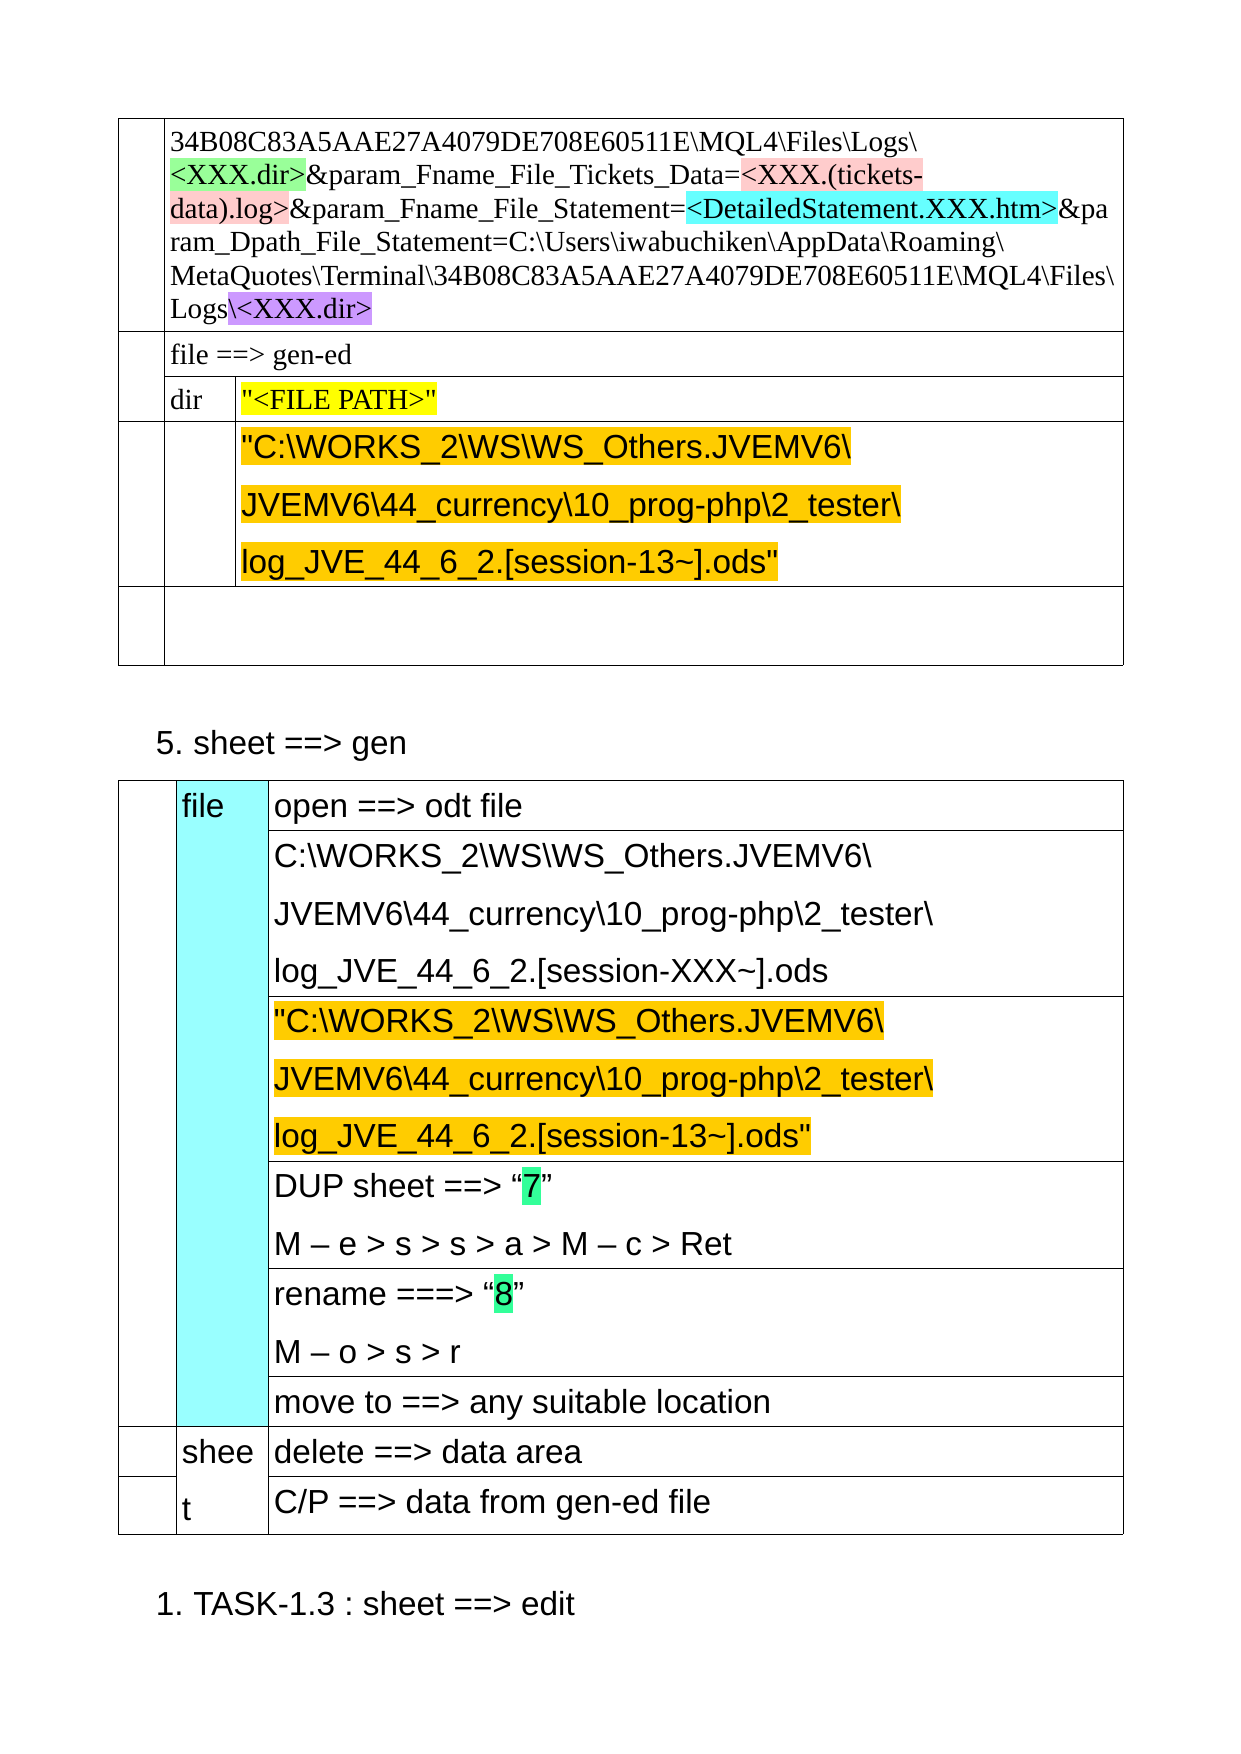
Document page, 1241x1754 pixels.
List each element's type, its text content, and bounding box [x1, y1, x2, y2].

table_cell move to ==> any suitable location [269, 1377, 1123, 1426]
table_cell 34B08C83A5AAE27A4079DE708E60511E\MQL4\Files\Logs\<XXX.dir>&param_Fname_File_Tickets_Data=<XXX.(tickets-data).log>&param_Fname_File_Statement=<DetailedStatement.XXX.htm>&param_Dpath_File_Statement=C:\Users\iwabuchiken\AppData\Roaming\MetaQuotes\Terminal\34B08C83A5AAE27A4079DE708E60511E\MQL4\Files\Logs\<XXX.dir> [165, 119, 1123, 331]
table_header open ==> odt file [269, 781, 1123, 830]
list TASK-1.3 : sheet ==> edit [156, 1584, 1122, 1622]
table_cell [119, 1427, 176, 1476]
table_cell sheet [177, 1427, 268, 1533]
table_cell DUP sheet ==> “7” M – e > s > s > a > M – c > Ret [269, 1162, 1123, 1268]
table_cell C:\WORKS_2\WS\WS_Others.JVEMV6\JVEMV6\44_currency\10_prog-php\2_tester\log_JVE_44_6_2.[session-XXX~].ods [269, 831, 1123, 996]
table_cell [165, 587, 1123, 665]
table_cell rename ===> “8” M – o > s > r [269, 1269, 1123, 1376]
table_cell [119, 587, 164, 665]
table_header file [177, 781, 268, 1426]
table_cell [119, 422, 164, 586]
list sheet ==> gen [156, 723, 1122, 761]
table_cell [165, 422, 235, 586]
table_cell "C:\WORKS_2\WS\WS_Others.JVEMV6\JVEMV6\44_currency\10_prog-php\2_tester\log_JVE_44_6_2.[session-13~].ods" [269, 997, 1123, 1161]
table_header [119, 781, 176, 1426]
table_cell [119, 1477, 176, 1533]
table_cell "C:\WORKS_2\WS\WS_Others.JVEMV6\JVEMV6\44_currency\10_prog-php\2_tester\log_JVE_44_6_2.[session-13~].ods" [236, 422, 1123, 586]
table_cell dir [165, 377, 235, 421]
table_cell "<FILE PATH>" [236, 377, 1123, 421]
table_cell [119, 332, 164, 421]
table_cell [119, 119, 164, 331]
table_cell C/P ==> data from gen-ed file [269, 1477, 1123, 1533]
table_cell delete ==> data area [269, 1427, 1123, 1476]
table_cell file ==> gen-ed [165, 332, 1123, 376]
